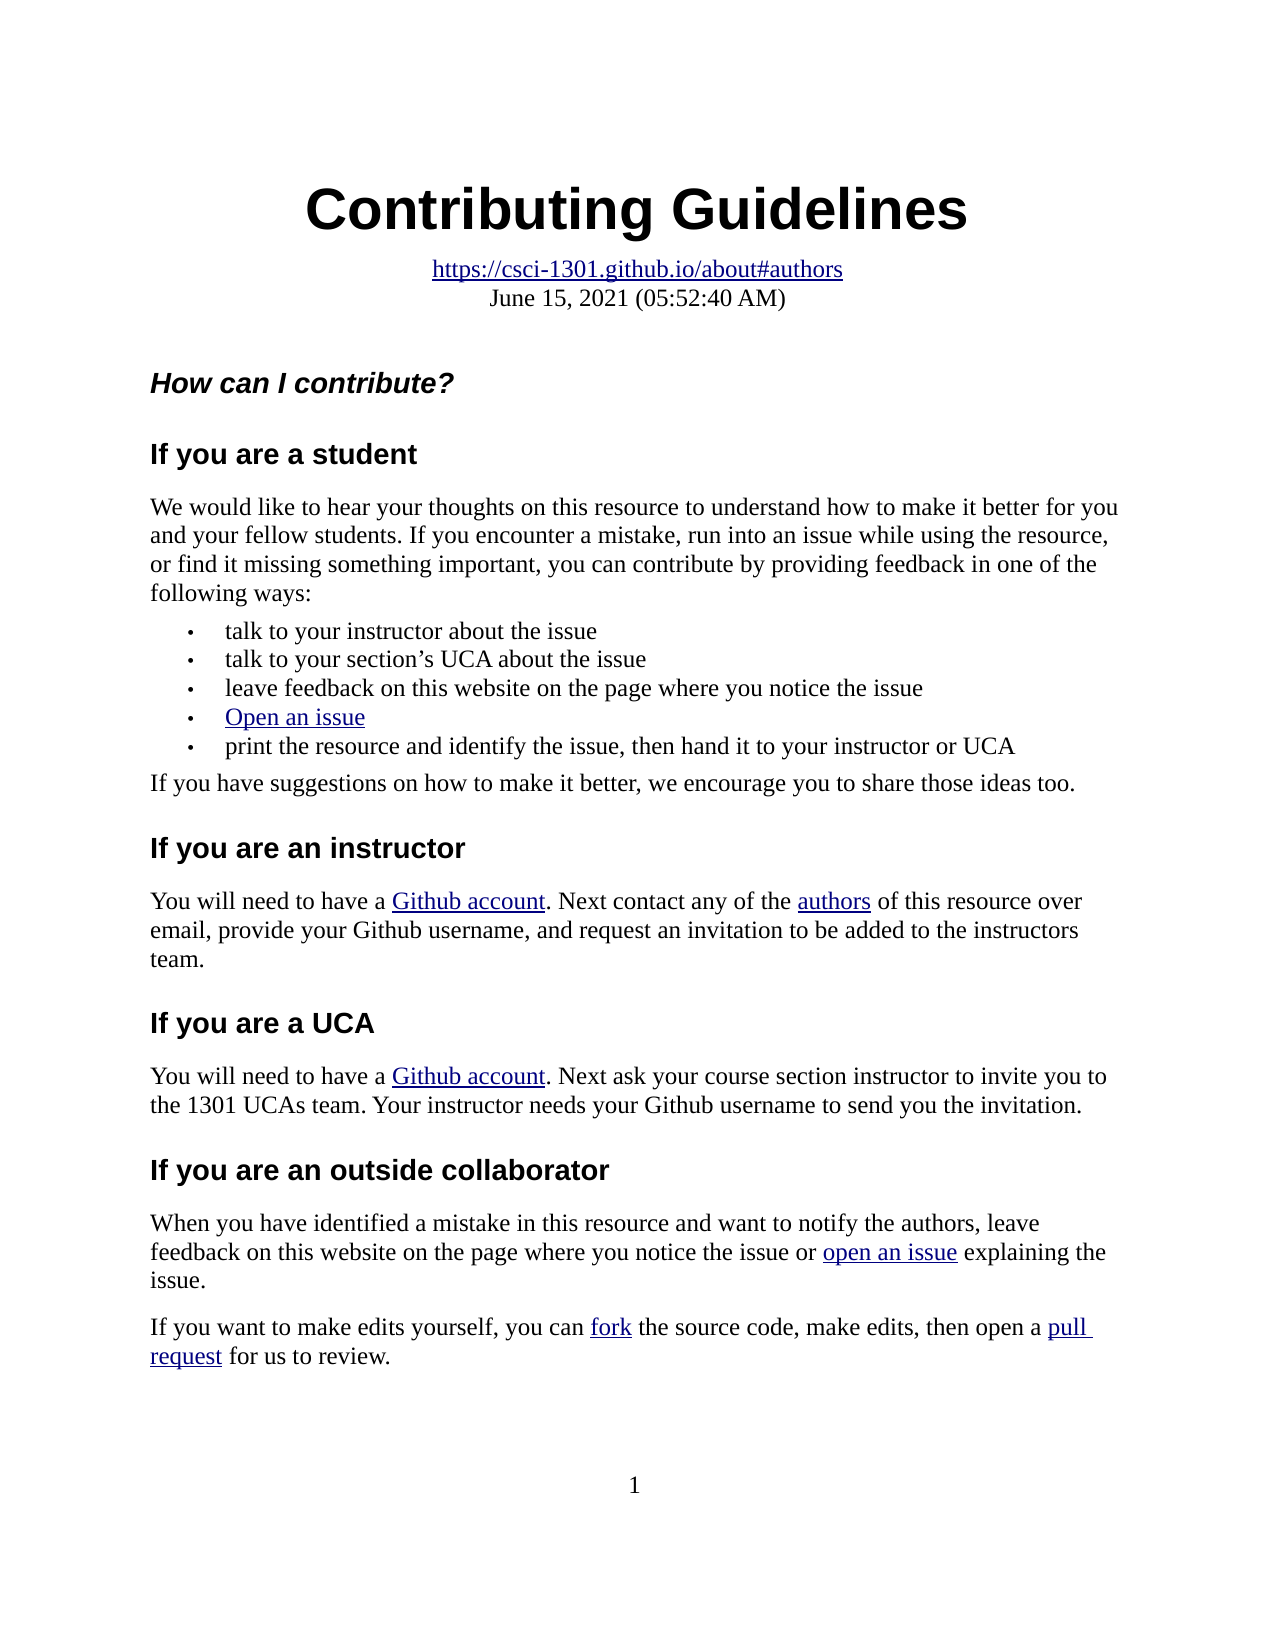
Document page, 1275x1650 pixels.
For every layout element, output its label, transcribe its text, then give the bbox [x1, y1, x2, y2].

subtitle If you are an instructor [150, 831, 1125, 865]
text If you want to make edits yourself, you can fork the source code, make edits, then open a pull request for us to review. [150, 1312, 1125, 1369]
text We would like to hear your thoughts on this resource to understand how to make it better for you and your fellow students. If you encounter a mistake, run into an issue while using the resource, or find it missing something important, you can contribute by providing feedback in one of the following ways: [150, 492, 1125, 607]
list talk to your instructor about the issue [187, 616, 1125, 644]
title Contributing Guidelines [150, 175, 1125, 242]
text June 15, 2021 (05:52:40 AM) [150, 283, 1125, 312]
list talk to your section’s UCA about the issue [187, 644, 1125, 673]
text You will need to have a Github account. Next ask your course section instructor to invite you to the 1301 UCAs team. Your instructor needs your Github username to send you the invitation. [150, 1061, 1125, 1119]
list leave feedback on this website on the page where you notice the issue [187, 673, 1125, 702]
subtitle If you are an outside collaborator [150, 1153, 1125, 1186]
subtitle If you are a student [150, 437, 1125, 470]
list Open an issue [187, 702, 1125, 731]
list print the resource and identify the issue, then hand it to your instructor or UCA [187, 731, 1125, 759]
text When you have identified a mistake in this resource and want to notify the authors, leave feedback on this website on the page where you notice the issue or open an issue explaining the issue. [150, 1208, 1125, 1294]
text You will need to have a Github account. Next contact any of the authors of this resource over email, provide your Github username, and request an invitation to be added to the instructors team. [150, 886, 1125, 972]
text https://csci-1301.github.io/about#authors [150, 254, 1125, 283]
subtitle If you are a UCA [150, 1006, 1125, 1040]
text If you have suggestions on how to make it better, we encourage you to share those ideas too. [150, 768, 1125, 797]
subtitle How can I contribute? [150, 366, 1125, 399]
